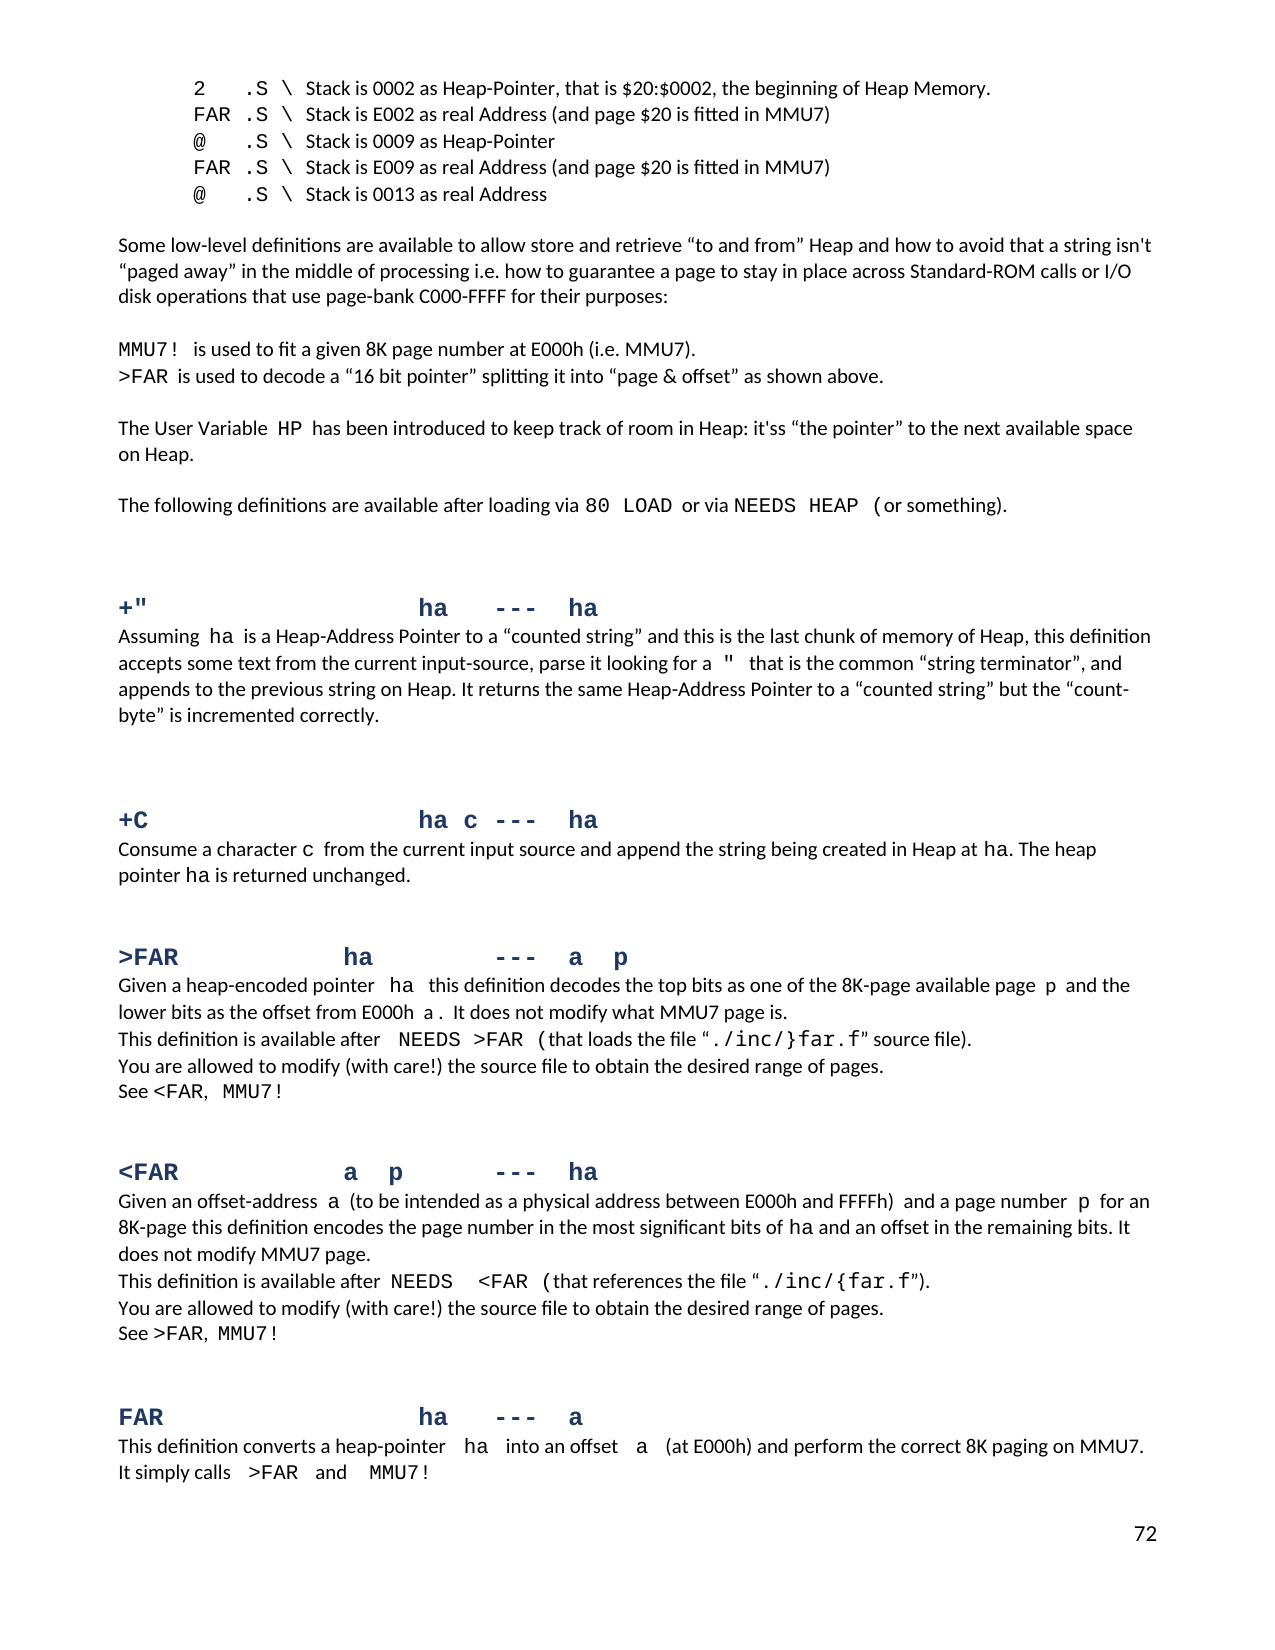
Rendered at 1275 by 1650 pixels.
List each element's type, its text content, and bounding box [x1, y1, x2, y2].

text 2 .S \ Stack is 0002 as Heap-Pointer, that is $20:$0002, the beginning of Heap Memory. [118, 75, 1157, 101]
text Consume a character c from the current input source and append the string being created in Heap at ha. The heap pointer ha is returned unchanged. [118, 836, 1157, 889]
text Assuming ha is a Heap-Address Pointer to a “counted string” and this is the last chunk of memory of Heap, this definition accepts some text from the current input-source, parse it looking for a " that is the common “string terminator”, and appends to the previous string on Heap. It returns the same Heap-Address Pointer to a “counted string” but the “count-byte” is incremented correctly. [118, 624, 1157, 727]
text FAR .S \ Stack is E002 as real Address (and page $20 is fitted in MMU7) [118, 101, 1157, 128]
subtitle +" ha --- ha [118, 595, 1157, 624]
text Given a heap-encoded pointer ha this definition decodes the top bits as one of the 8K-page available page p and the lower bits as the offset from E000h a . It does not modify what MMU7 page is. [118, 972, 1157, 1024]
text The User Variable HP has been introduced to keep track of room in Heap: it'ss “the pointer” to the next available space on Heap. [118, 415, 1157, 467]
text This definition is available after NEEDS <FAR (that references the file “./inc/{far.f”). [118, 1266, 1157, 1295]
text You are allowed to modify (with care!) the source file to obtain the desired range of pages. [118, 1053, 1157, 1078]
subtitle +C ha c --- ha [118, 808, 1157, 836]
text This definition converts a heap-pointer ha into an offset a (at E000h) and perform the correct 8K paging on MMU7. It simply calls >FAR and MMU7! [118, 1433, 1157, 1486]
text MMU7! is used to fit a given 8K page number at E000h (i.e. MMU7). >FAR is used to decode a “16 bit pointer” splitting it into “page & offset” as shown above. [118, 334, 1157, 389]
text Some low-level definitions are available to allow store and retrieve “to and from” Heap and how to avoid that a string isn't “paged away” in the middle of processing i.e. how to guarantee a page to stay in place across Standard-ROM calls or I/O disk operations that use page-bank C000-FFFF for their purposes: [118, 233, 1157, 309]
text FAR .S \ Stack is E009 as real Address (and page $20 is fitted in MMU7) [118, 154, 1157, 181]
text This definition is available after NEEDS >FAR (that loads the file “./inc/}far.f” source file). [118, 1024, 1157, 1053]
subtitle <FAR a p --- ha [118, 1160, 1157, 1188]
subtitle FAR ha --- a [118, 1404, 1157, 1433]
text @ .S \ Stack is 0009 as Heap-Pointer [118, 128, 1157, 154]
text @ .S \ Stack is 0013 as real Address [118, 181, 1157, 207]
text You are allowed to modify (with care!) the source file to obtain the desired range of pages. [118, 1295, 1157, 1320]
text The following definitions are available after loading via 80 LOAD or via NEEDS HEAP (or something). [118, 492, 1157, 547]
text See <FAR, MMU7! [118, 1078, 1157, 1105]
text Given an offset-address a (to be intended as a physical address between E000h and FFFFh) and a page number p for an 8K-page this definition encodes the page number in the most significant bits of ha and an offset in the remaining bits. It does not modify MMU7 page. [118, 1188, 1157, 1266]
text See >FAR, MMU7! [118, 1320, 1157, 1347]
subtitle >FAR ha --- a p [118, 944, 1157, 972]
